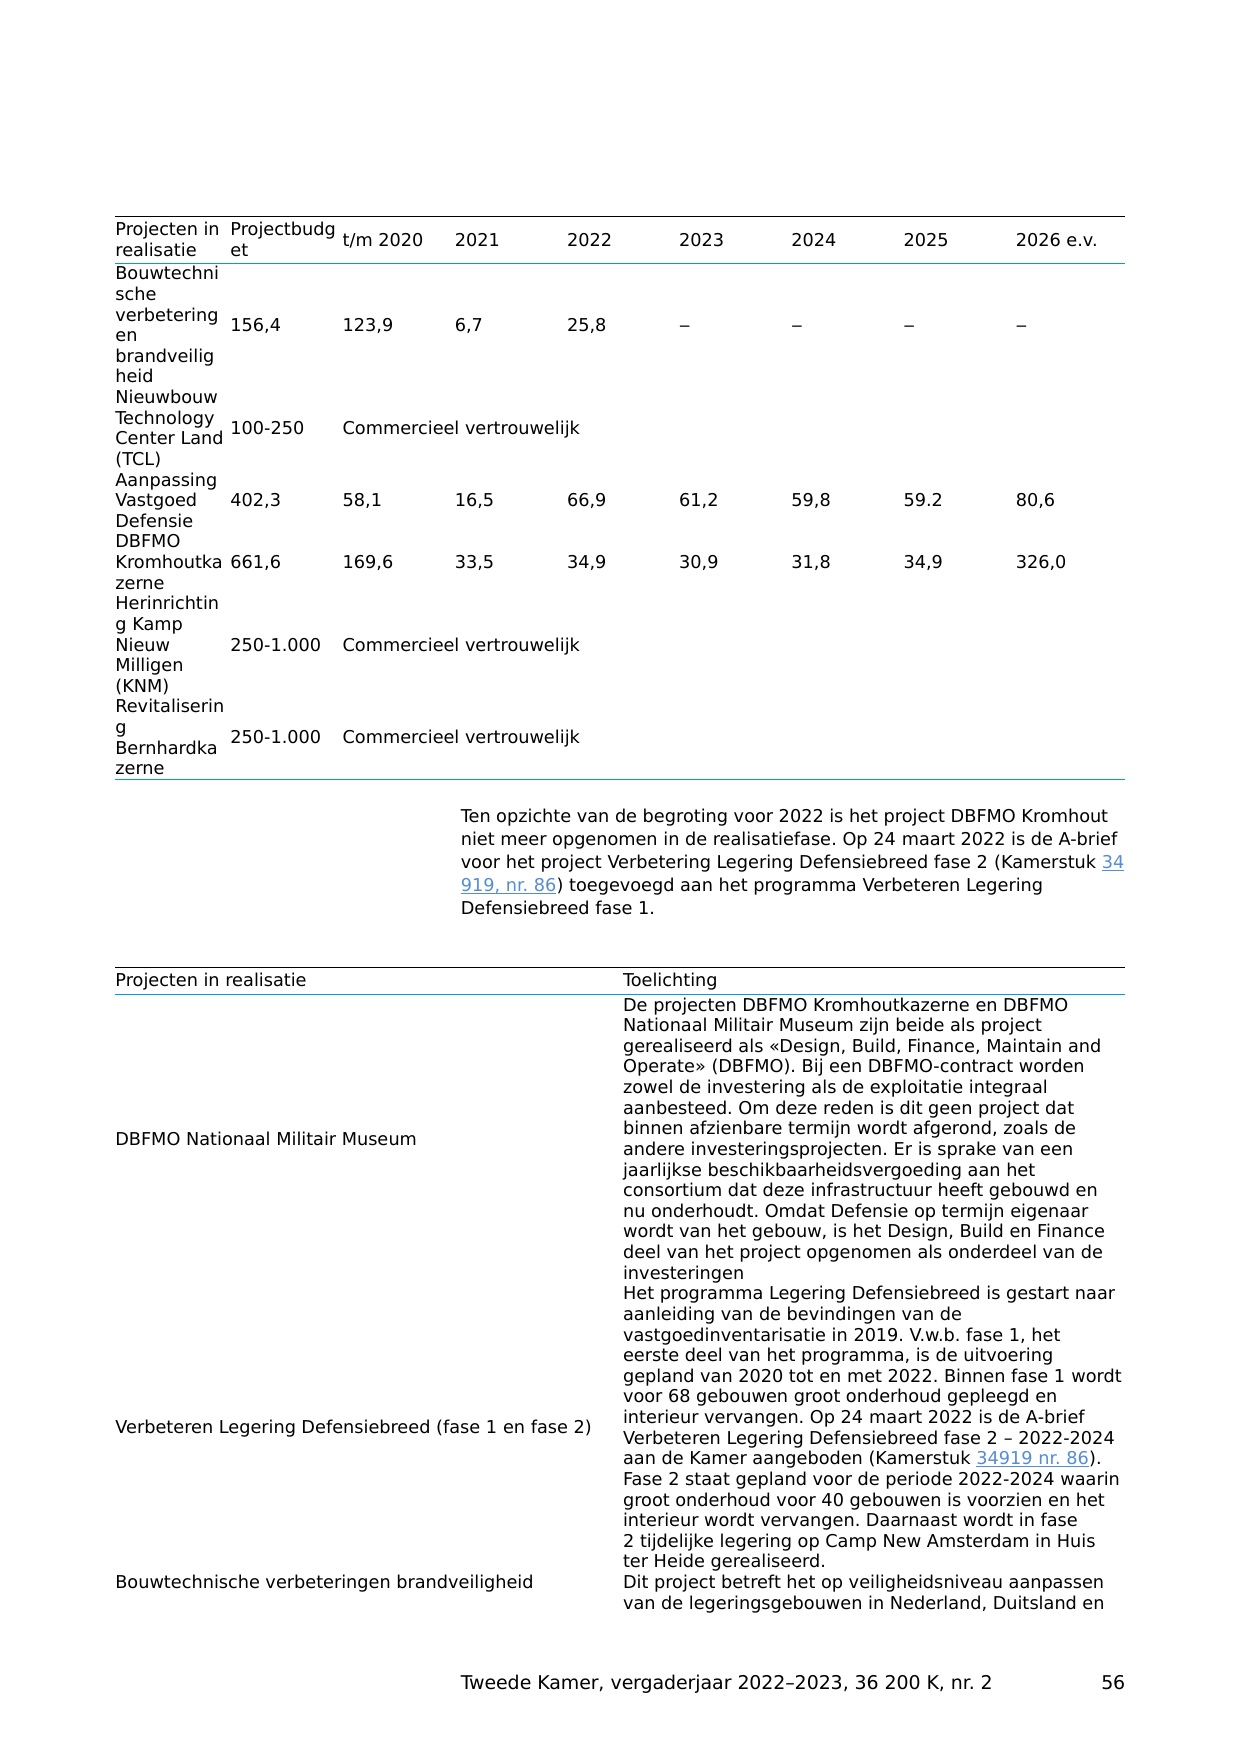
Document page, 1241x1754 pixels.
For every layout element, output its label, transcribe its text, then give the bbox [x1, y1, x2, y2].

table_cell Verbeteren Legering Defensiebreed (fase 1 en fase 2) [115, 1283, 620, 1572]
table_cell Bouwtechnische verbeteringen brandveiligheid [115, 264, 227, 387]
table_cell 80,6 [1013, 470, 1125, 531]
table_cell Revitalisering Bernhardkazerne [115, 696, 227, 779]
table_cell 661,6 [227, 531, 339, 593]
table_cell 100-250 [227, 387, 339, 469]
table_cell 34,9 [564, 531, 676, 593]
table_header Tabel 29 Toelichting projecten in realisatiefase [115, 942, 1125, 967]
table_header Tabel 28 Projecten in realisatiefase (in miljoenen euro) [115, 191, 1125, 216]
table_cell 30,9 [676, 531, 788, 593]
table_cell DBFMO Kromhoutkazerne [115, 531, 227, 593]
table_cell ‒ [900, 264, 1013, 387]
table_cell 2021 [452, 217, 564, 263]
table_cell 59.2 [900, 470, 1013, 531]
table_cell 33,5 [452, 531, 564, 593]
table_cell ‒ [1013, 264, 1125, 387]
table_cell 2024 [788, 217, 900, 263]
table_cell Commercieel vertrouwelijk [340, 696, 1125, 779]
table_cell t/m 2020 [340, 217, 452, 263]
table_cell 34,9 [900, 531, 1013, 593]
table_cell 250-1.000 [227, 696, 339, 779]
table_cell 6,7 [452, 264, 564, 387]
table_cell Commercieel vertrouwelijk [340, 593, 1125, 696]
table_cell 66,9 [564, 470, 676, 531]
table_cell 58,1 [340, 470, 452, 531]
table_cell 169,6 [340, 531, 452, 593]
table_cell 16,5 [452, 470, 564, 531]
table_cell De projecten DBFMO Kromhoutkazerne en DBFMO Nationaal Militair Museum zijn beide als project gerealiseerd als «Design, Build, Finance, Maintain and Operate» (DBFMO). Bij een DBFMO-contract worden zowel de investering als de exploitatie integraal aanbesteed. Om deze reden is dit geen project dat binnen afzienbare termijn wordt afgerond, zoals de andere investeringsprojecten. Er is sprake van een jaarlijkse beschikbaarheidsvergoeding aan het consortium dat deze infrastructuur heeft gebouwd en nu onderhoudt. Omdat Defensie op termijn eigenaar wordt van het gebouw, is het Design, Build en Finance deel van het project opgenomen als onderdeel van de investeringen [620, 995, 1125, 1283]
table_cell Nieuwbouw Technology Center Land (TCL) [115, 387, 227, 469]
table_cell ‒ [676, 264, 788, 387]
table_cell Projecten in realisatie [115, 217, 227, 263]
text Ten opzichte van de begroting voor 2022 is het project DBFMO Kromhout niet meer opgenomen in de realisatiefase. Op 24 maart 2022 is de A-brief voor het project Verbetering Legering Defensiebreed fase 2 (Kamerstuk 34 919, nr. 86) toegevoegd aan het programma Verbeteren Legering Defensiebreed fase 1. [461, 804, 1125, 919]
table_cell 250-1.000 [227, 593, 339, 696]
table_cell DBFMO Nationaal Militair Museum [115, 995, 620, 1283]
table_cell 2023 [676, 217, 788, 263]
table_cell 156,4 [227, 264, 339, 387]
table_cell 402,3 [227, 470, 339, 531]
table_cell Toelichting [620, 968, 1125, 994]
table_cell Het programma Legering Defensiebreed is gestart naar aanleiding van de bevindingen van de vastgoedinventarisatie in 2019. V.w.b. fase 1, het eerste deel van het programma, is de uitvoering gepland van 2020 tot en met 2022. Binnen fase 1 wordt voor 68 gebouwen groot onderhoud gepleegd en interieur vervangen. Op 24 maart 2022 is de A-brief Verbeteren Legering Defensiebreed fase 2 – 2022-2024 aan de Kamer aangeboden (Kamerstuk 34919 nr. 86). Fase 2 staat gepland voor de periode 2022-2024 waarin groot onderhoud voor 40 gebouwen is voorzien en het interieur wordt vervangen. Daarnaast wordt in fase 2 tijdelijke legering op Camp New Amsterdam in Huis ter Heide gerealiseerd. [620, 1283, 1125, 1572]
table_cell 2022 [564, 217, 676, 263]
table_cell 31,8 [788, 531, 900, 593]
table_cell Commercieel vertrouwelijk [340, 387, 1125, 469]
table_cell Projectbudget [227, 217, 339, 263]
table_cell 59,8 [788, 470, 900, 531]
table_cell Herinrichting Kamp Nieuw Milligen (KNM) [115, 593, 227, 696]
table_cell 123,9 [340, 264, 452, 387]
table_cell Dit project betreft het op veiligheidsniveau aanpassen van de legeringsgebouwen in Nederland, Duitsland en [620, 1572, 1125, 1613]
table_cell 2025 [900, 217, 1013, 263]
table_cell ‒ [788, 264, 900, 387]
table_cell 25,8 [564, 264, 676, 387]
table_cell 61,2 [676, 470, 788, 531]
table_cell 326,0 [1013, 531, 1125, 593]
table_cell Projecten in realisatie [115, 968, 620, 994]
table_cell Aanpassing Vastgoed Defensie [115, 470, 227, 531]
table_cell 2026 e.v. [1013, 217, 1125, 263]
table_cell Bouwtechnische verbeteringen brandveiligheid [115, 1572, 620, 1613]
